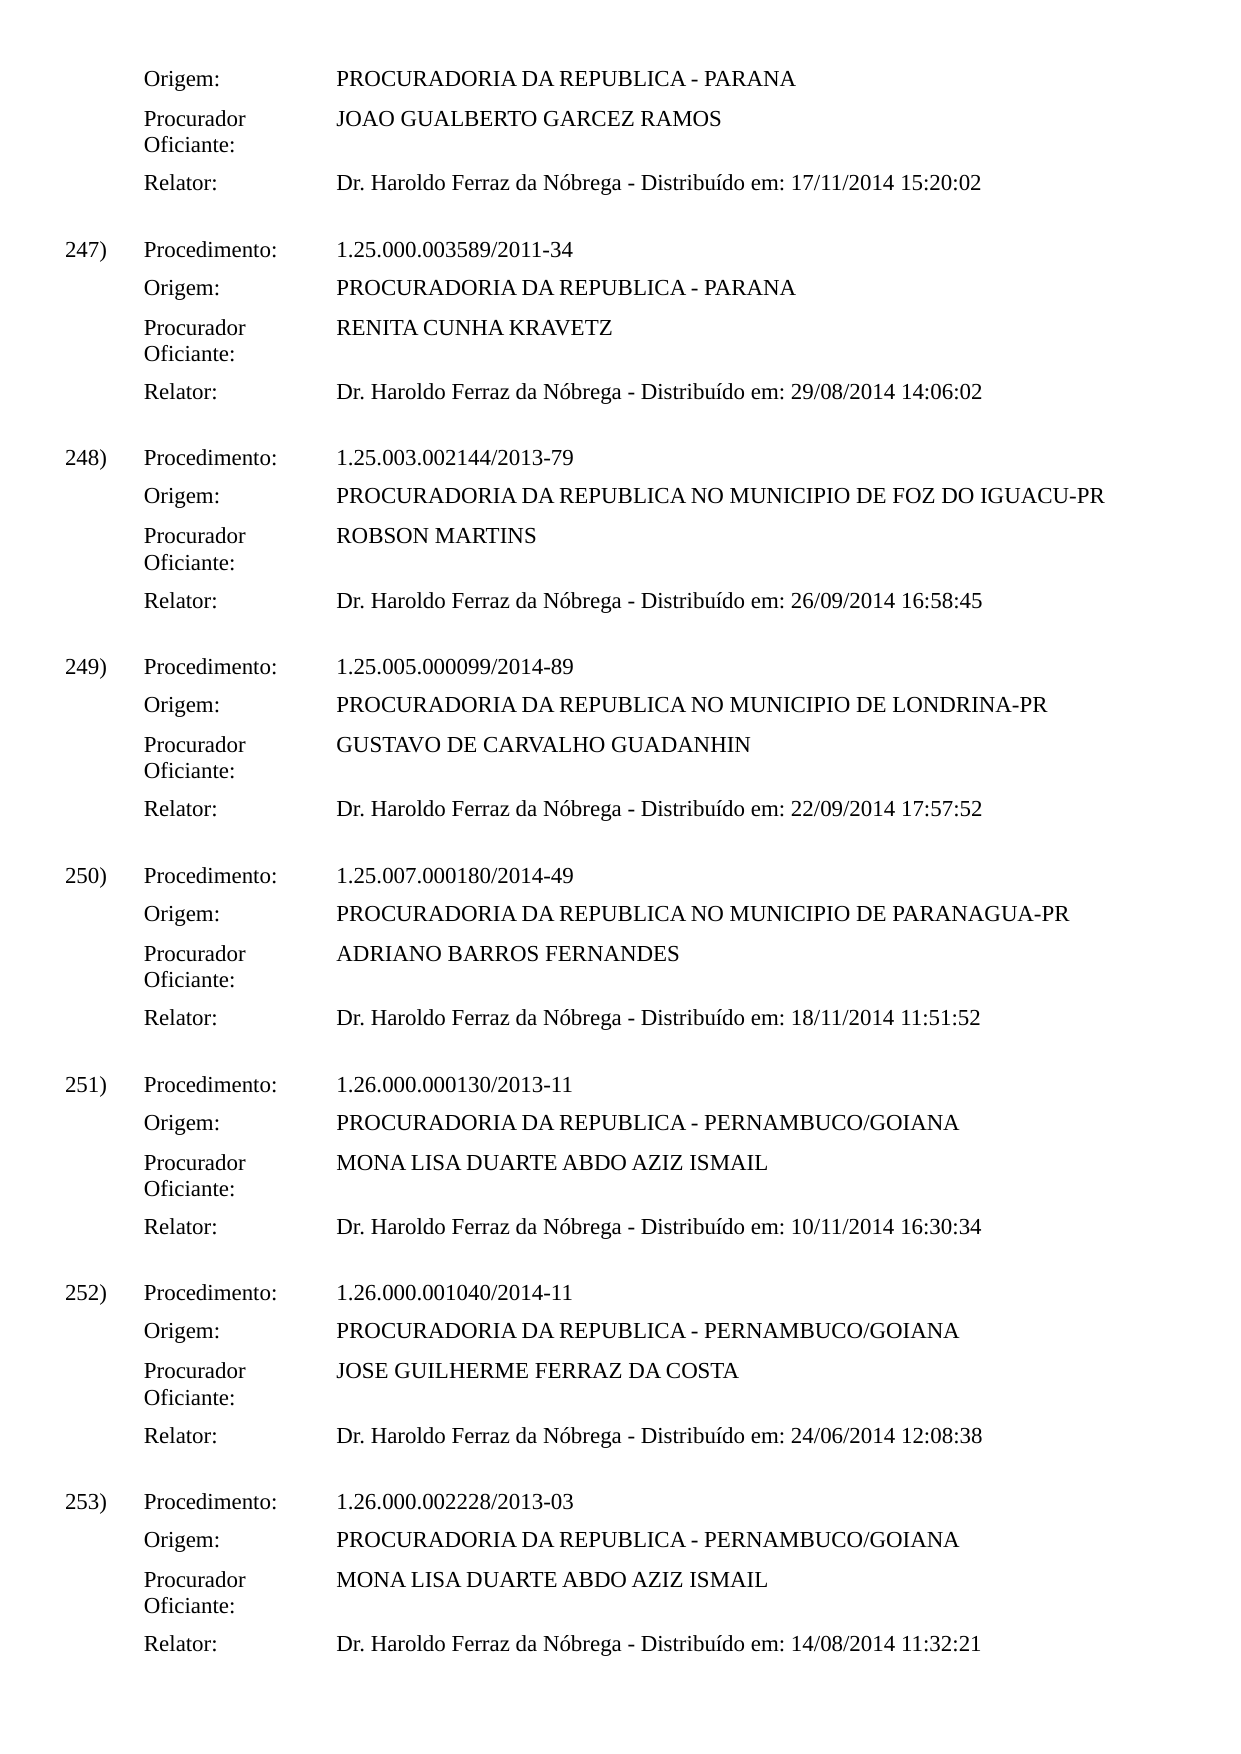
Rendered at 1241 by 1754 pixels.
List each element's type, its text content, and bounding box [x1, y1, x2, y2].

table_cell Relator: [138, 1207, 330, 1247]
table_cell Dr. Haroldo Ferraz da Nóbrega - Distribuído em: 10/11/2014 16:30:34 [330, 1207, 1181, 1247]
table_header 247) [59, 230, 138, 268]
table_header Procedimento: [138, 230, 330, 268]
table_cell [59, 164, 138, 204]
table_cell Relator: [138, 1625, 330, 1665]
table_cell [59, 517, 138, 581]
table_cell PROCURADORIA DA REPUBLICA - PARANA [330, 59, 1181, 99]
table_cell PROCURADORIA DA REPUBLICA NO MUNICIPIO DE PARANAGUA-PR [330, 894, 1181, 934]
table_cell Procurador Oficiante: [138, 934, 330, 998]
table_header 248) [59, 439, 138, 477]
table_cell Relator: [138, 372, 330, 412]
table_cell Origem: [138, 477, 330, 517]
table_header Procedimento: [138, 439, 330, 477]
table_cell [59, 477, 138, 517]
table_cell ADRIANO BARROS FERNANDES [330, 934, 1181, 998]
table_cell [59, 1312, 138, 1352]
table_cell Dr. Haroldo Ferraz da Nóbrega - Distribuído em: 17/11/2014 15:20:02 [330, 164, 1181, 204]
table_cell Origem: [138, 894, 330, 934]
table_cell Origem: [138, 1312, 330, 1352]
table_cell [59, 268, 138, 308]
table_cell [59, 1207, 138, 1247]
table_cell Procurador Oficiante: [138, 517, 330, 581]
table_cell [59, 59, 138, 99]
table_header 1.25.000.003589/2011-34 [330, 230, 1181, 268]
table_cell Relator: [138, 164, 330, 204]
table_header Procedimento: [138, 648, 330, 685]
table_header Procedimento: [138, 856, 330, 894]
table_cell Dr. Haroldo Ferraz da Nóbrega - Distribuído em: 18/11/2014 11:51:52 [330, 999, 1181, 1039]
table_cell [59, 726, 138, 790]
table_cell Origem: [138, 685, 330, 726]
table_header 1.26.000.001040/2014-11 [330, 1274, 1181, 1312]
table_cell Relator: [138, 581, 330, 621]
table_cell [59, 685, 138, 726]
table_cell Procurador Oficiante: [138, 1561, 330, 1625]
table_cell Procurador Oficiante: [138, 1352, 330, 1416]
table_cell Origem: [138, 268, 330, 308]
table_cell [59, 308, 138, 372]
table_cell PROCURADORIA DA REPUBLICA - PERNAMBUCO/GOIANA [330, 1103, 1181, 1143]
table_cell [59, 372, 138, 412]
table_cell [59, 999, 138, 1039]
table_header 1.26.000.000130/2013-11 [330, 1065, 1181, 1103]
table_cell [59, 99, 138, 163]
table_header Procedimento: [138, 1065, 330, 1103]
table_cell [59, 790, 138, 830]
table_cell PROCURADORIA DA REPUBLICA - PERNAMBUCO/GOIANA [330, 1312, 1181, 1352]
table_cell Dr. Haroldo Ferraz da Nóbrega - Distribuído em: 29/08/2014 14:06:02 [330, 372, 1181, 412]
table_cell [59, 934, 138, 998]
table_cell RENITA CUNHA KRAVETZ [330, 308, 1181, 372]
table_header 251) [59, 1065, 138, 1103]
table_cell Relator: [138, 790, 330, 830]
table_cell PROCURADORIA DA REPUBLICA - PERNAMBUCO/GOIANA [330, 1520, 1181, 1561]
table_cell [59, 1103, 138, 1143]
table_cell Procurador Oficiante: [138, 1143, 330, 1207]
table_header Procedimento: [138, 1274, 330, 1312]
table_cell JOSE GUILHERME FERRAZ DA COSTA [330, 1352, 1181, 1416]
table_cell [59, 1520, 138, 1561]
table_cell Dr. Haroldo Ferraz da Nóbrega - Distribuído em: 14/08/2014 11:32:21 [330, 1625, 1181, 1665]
table_cell Procurador Oficiante: [138, 99, 330, 163]
table_header 253) [59, 1483, 138, 1520]
table_cell PROCURADORIA DA REPUBLICA NO MUNICIPIO DE FOZ DO IGUACU-PR [330, 477, 1181, 517]
table_header 252) [59, 1274, 138, 1312]
table_cell ROBSON MARTINS [330, 517, 1181, 581]
table_cell [59, 581, 138, 621]
table_cell Relator: [138, 1416, 330, 1456]
table_cell [59, 1143, 138, 1207]
table_cell PROCURADORIA DA REPUBLICA NO MUNICIPIO DE LONDRINA-PR [330, 685, 1181, 726]
table_header 1.25.003.002144/2013-79 [330, 439, 1181, 477]
table_cell [59, 1416, 138, 1456]
table_header 249) [59, 648, 138, 685]
table_cell [59, 1352, 138, 1416]
table_header 1.25.005.000099/2014-89 [330, 648, 1181, 685]
table_cell [59, 894, 138, 934]
table_cell Dr. Haroldo Ferraz da Nóbrega - Distribuído em: 26/09/2014 16:58:45 [330, 581, 1181, 621]
table_header 1.26.000.002228/2013-03 [330, 1483, 1181, 1520]
table_cell Dr. Haroldo Ferraz da Nóbrega - Distribuído em: 24/06/2014 12:08:38 [330, 1416, 1181, 1456]
table_cell Dr. Haroldo Ferraz da Nóbrega - Distribuído em: 22/09/2014 17:57:52 [330, 790, 1181, 830]
table_header 250) [59, 856, 138, 894]
table_cell Origem: [138, 59, 330, 99]
table_cell MONA LISA DUARTE ABDO AZIZ ISMAIL [330, 1143, 1181, 1207]
table_cell [59, 1561, 138, 1625]
table_cell GUSTAVO DE CARVALHO GUADANHIN [330, 726, 1181, 790]
table_cell Relator: [138, 999, 330, 1039]
table_cell Origem: [138, 1520, 330, 1561]
table_cell PROCURADORIA DA REPUBLICA - PARANA [330, 268, 1181, 308]
table_cell Origem: [138, 1103, 330, 1143]
table_cell Procurador Oficiante: [138, 726, 330, 790]
table_cell Procurador Oficiante: [138, 308, 330, 372]
table_cell [59, 1625, 138, 1665]
table_cell MONA LISA DUARTE ABDO AZIZ ISMAIL [330, 1561, 1181, 1625]
table_header Procedimento: [138, 1483, 330, 1520]
table_cell JOAO GUALBERTO GARCEZ RAMOS [330, 99, 1181, 163]
table_header 1.25.007.000180/2014-49 [330, 856, 1181, 894]
